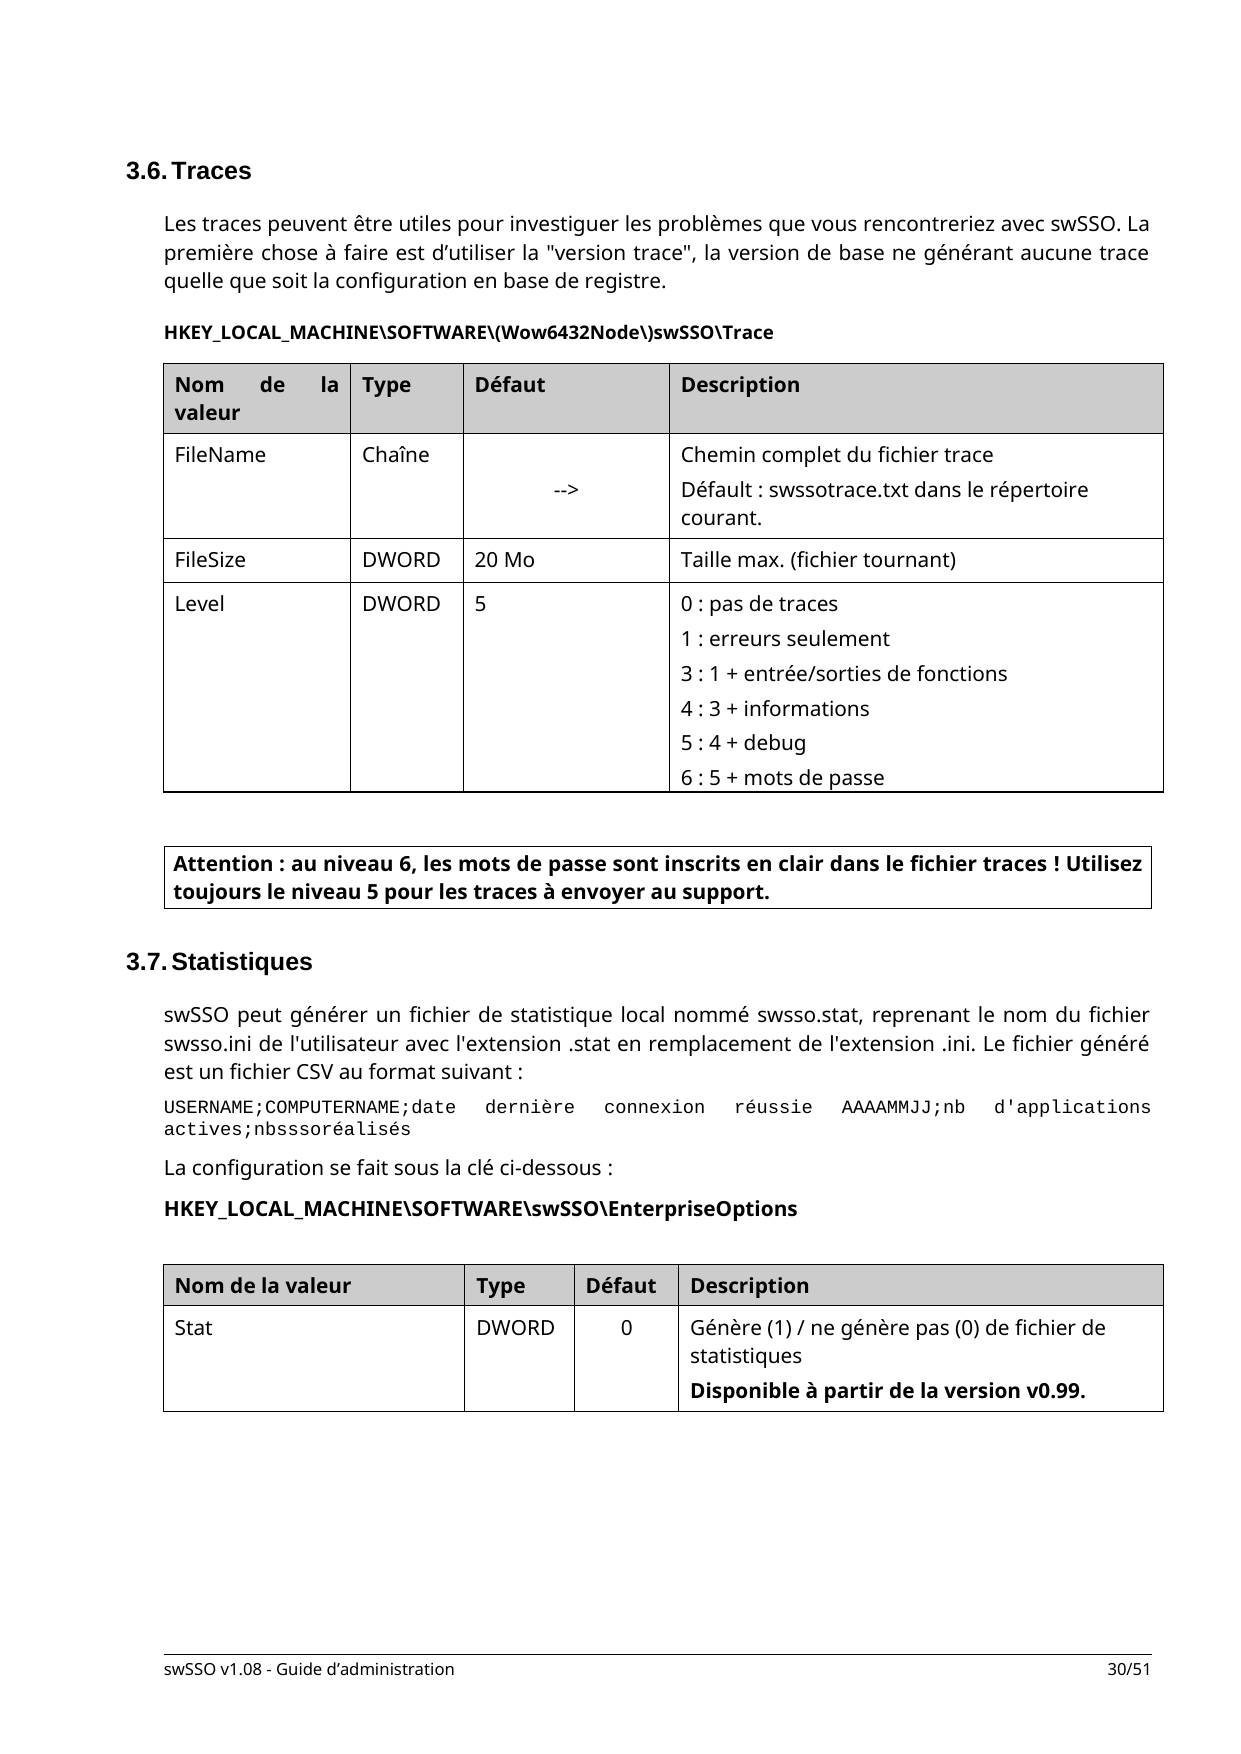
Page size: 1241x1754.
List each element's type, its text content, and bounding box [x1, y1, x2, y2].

table_cell DWORD [351, 583, 463, 791]
table_cell Level [164, 583, 350, 791]
table_cell Chaîne [351, 434, 463, 538]
text Les traces peuvent être utiles pour investiguer les problèmes que vous rencontreriez avec swSSO. La première chose à faire est d’utiliser la "version trace", la version de base ne générant aucune trace quelle que soit la configuration en base de registre. [164, 209, 1152, 295]
table_cell 0 [575, 1306, 678, 1411]
table_header Type [351, 364, 463, 433]
text La configuration se fait sous la clé ci-dessous : [164, 1153, 1152, 1182]
table_cell Taille max. (fichier tournant) [670, 539, 1163, 582]
table_header Défaut [464, 364, 669, 433]
table_cell Stat [164, 1306, 464, 1411]
table_header Défaut [575, 1265, 678, 1305]
text Attention : au niveau 6, les mots de passe sont inscrits en clair dans le fichier traces ! Utilisez toujours le niveau 5 pour les traces à envoyer au support. [165, 847, 1151, 908]
table_header Description [679, 1265, 1163, 1305]
text USERNAME;COMPUTERNAME;date dernière connexion réussie AAAAMMJJ;nb d'applications actives;nbsssoréalisés [164, 1098, 1152, 1141]
text swSSO peut générer un fichier de statistique local nommé swsso.stat, reprenant le nom du fichier swsso.ini de l'utilisateur avec l'extension .stat en remplacement de l'extension .ini. Le fichier généré est un fichier CSV au format suivant : [164, 1000, 1152, 1086]
table_cell 0 : pas de traces 1 : erreurs seulement 3 : 1 + entrée/sorties de fonctions 4 : 3 + informations 5 : 4 + debug 6 : 5 + mots de passe [670, 583, 1163, 791]
table_cell DWORD [351, 539, 463, 582]
subtitle Traces [126, 156, 1152, 184]
table_cell FileSize [164, 539, 350, 582]
subtitle Statistiques [126, 947, 1152, 975]
table_cell FileName [164, 434, 350, 538]
table_cell 20 Mo [464, 539, 669, 582]
table_cell Génère (1) / ne génère pas (0) de fichier de statistiques Disponible à partir de la version v0.99. [679, 1306, 1163, 1411]
table_header Nom de la valeur [164, 364, 350, 433]
table_header Description [670, 364, 1163, 433]
table_header Nom de la valeur [164, 1265, 464, 1305]
table_cell DWORD [465, 1306, 574, 1411]
text HKEY_LOCAL_MACHINE\SOFTWARE\(Wow6432Node\)swSSO\Trace [164, 319, 1152, 345]
table_header Type [465, 1265, 574, 1305]
text HKEY_LOCAL_MACHINE\SOFTWARE\swSSO\EnterpriseOptions [164, 1194, 1152, 1222]
table_cell 5 [464, 583, 669, 791]
table_cell Chemin complet du fichier trace Défault : swssotrace.txt dans le répertoire courant. [670, 434, 1163, 538]
table_cell --> [464, 434, 669, 538]
